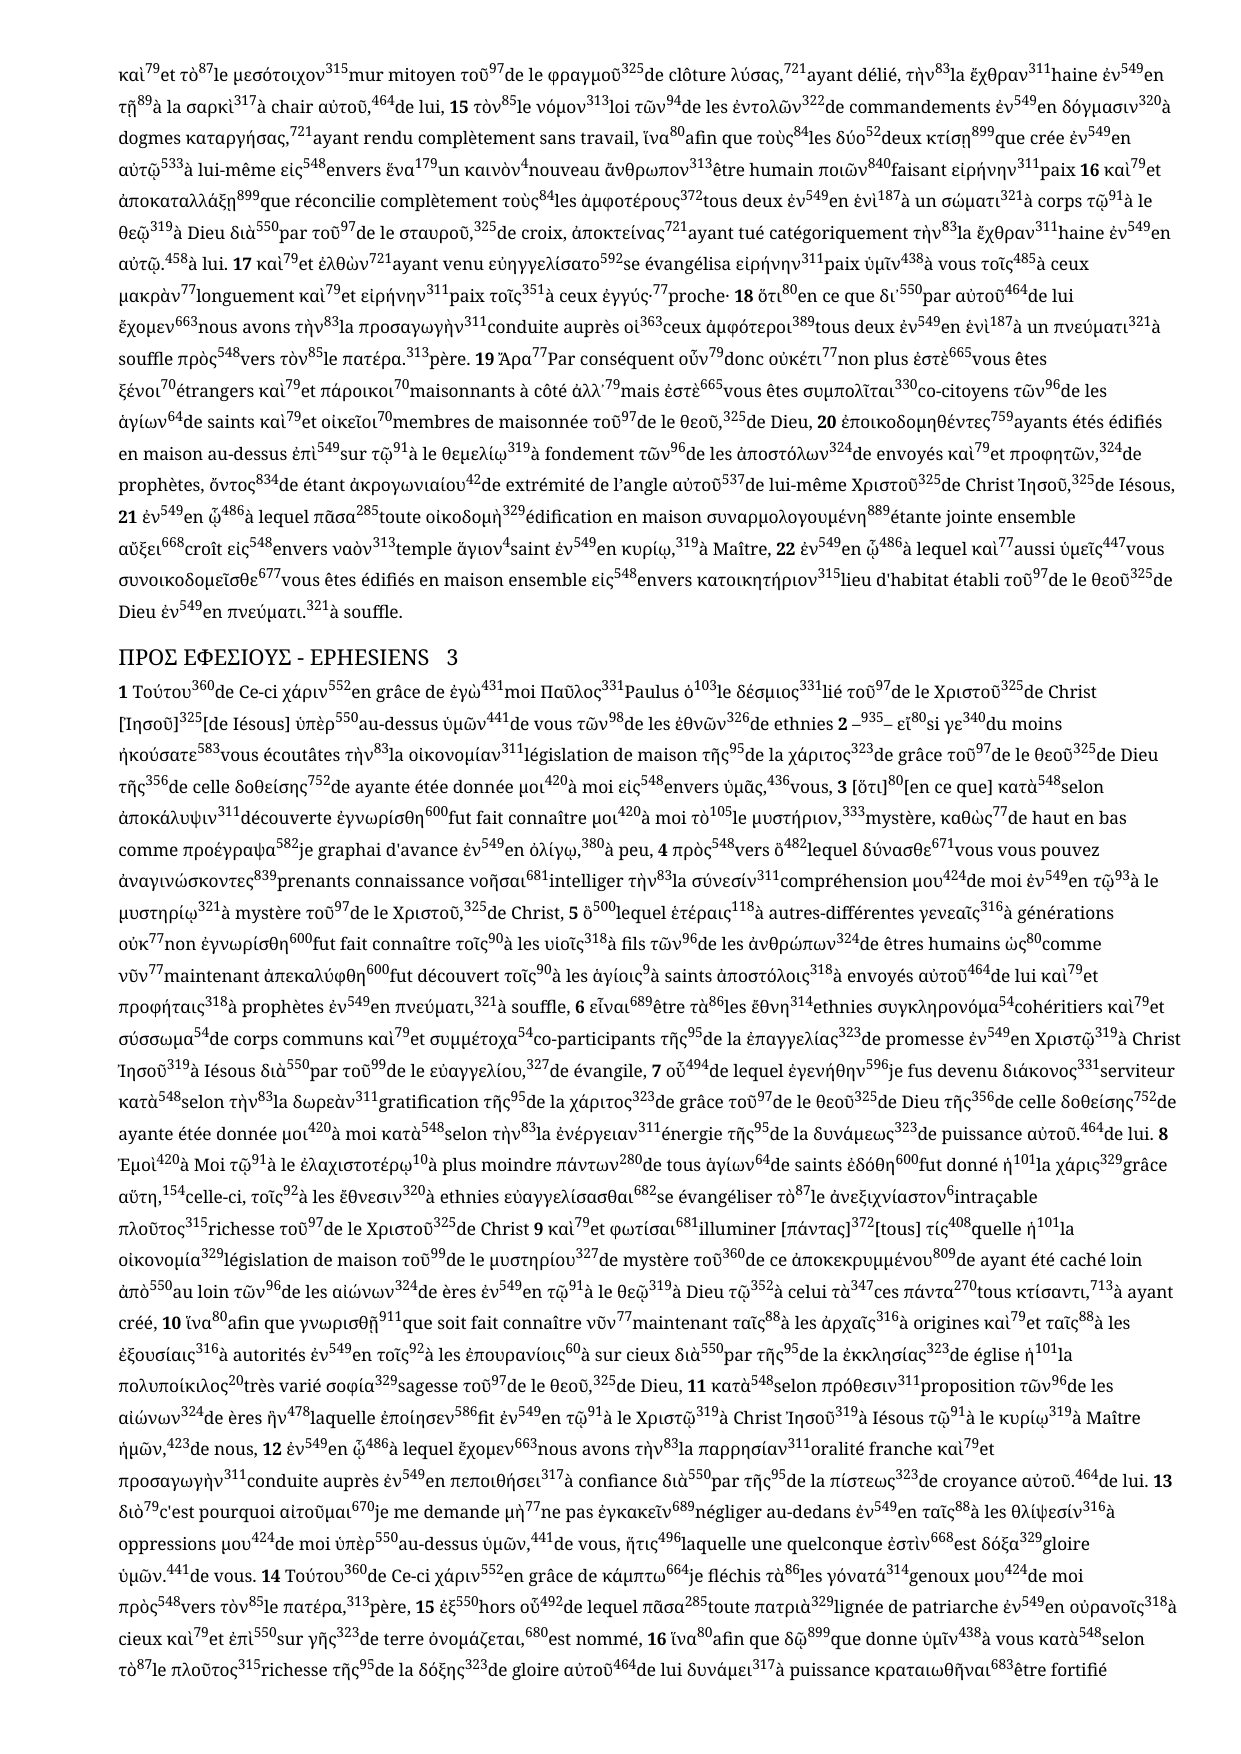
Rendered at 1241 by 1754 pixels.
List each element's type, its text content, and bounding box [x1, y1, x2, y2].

text 1 Καὶ79Et ὑμᾶς436vous ὄντας821étants νεκροὺς31morts τοῖς92à les παραπτώμασιν320à chutes à côté καὶ79et ταῖς88à les ἁμαρτίαις316à fautes ὑμῶν,441de vous, 2 ἐν549en αἷς483à lesquelles ποτε77à un moment περιεπατήσατε583vous piétinâtes autour κατὰ548selon τὸν85le αἰῶνα313ère τοῦ97de le κόσμου325de monde τούτου,150de celui-ci, κατὰ548selon τὸν85le ἄρχοντα313chef τῆς95de la ἐξουσίας323de autorité τοῦ97de le ἀέρος,325de air, τοῦ99de le πνεύματος327de souffle τοῦ360de ce νῦν77maintenant ἐνεργοῦντος836de énergisant ἐν549en τοῖς90à les υἱοῖς318à fils τῆς95de la ἀπειθείας·323de désobéissance· 3 ἐν549en οἷς485à lesquels καὶ77aussi ἡμεῖς430nous πάντες389tous ἀνεστράφημέν595nous fûmes tourné de bas en haut ποτε77à un moment ἐν549en ταῖς88à les ἐπιθυμίαις316à désirs en fureurs τῆς95de la σαρκὸς323de chair ἡμῶν423de nous ποιοῦντες839faisants τὰ86les θελήματα314volontés τῆς95de la σαρκὸς323de chair καὶ79et τῶν254de les διανοιῶν,322de capacités d’intelligences, καὶ79et ἤμεθα626nous nous étions τέκνα332enfants φύσει317à nature ὀργῆς323de colère ὡς80comme καὶ77aussi οἱ102les λοιποί·389restants· 4 ὁ103le δὲ78cependant θεὸς331Dieu πλούσιος47riche ὢν840étant ἐν549en ἐλέει,321à miséricorde, διὰ548par le fait de τὴν83la πολλὴν267nombreuse ἀγάπην311amour αὐτοῦ464de lui ἣν478laquelle ἠγάπησεν586aima ἡμᾶς,416nous, 5 καὶ77aussi ὄντας821étants ἡμᾶς416nous νεκροὺς31morts τοῖς252à les παραπτώμασιν320à chutes à côté συνεζωοποίησεν586vivifia avec τῷ91à le Χριστῷ,319à Christ, –935– χάριτί317à grâce ἐστε665vous êtes σεσῳσμένοι812ayants étés sauvés –935– 6 καὶ79et συνήγειρεν586éveilla ensemble καὶ79et συνεκάθισεν586fit asseoir ensemble ἐν549en τοῖς92à les ἐπουρανίοις60à sur cieux ἐν549en Χριστῷ319à Christ Ἰησοῦ,319à Iésous, 7 ἵνα80afin que ἐνδείξηται905que se montre dedans ἐν549en τοῖς90à les αἰῶσιν318à ères τοῖς351à ceux ἐπερχομένοις854à se venants sur τὸ87le ὑπερβάλλον824hyperbolisant πλοῦτος315richesse τῆς95de la χάριτος323de grâce αὐτοῦ464de lui ἐν549en χρηστότητι317à utilité bonté ἐφ᾽548sur ἡμᾶς416nous ἐν549en Χριστῷ319à Christ Ἰησοῦ.319à Iésous. 8 Τῇ89à La γὰρ79car χάριτί317à grâce ἐστε665vous êtes σεσῳσμένοι812ayants étés sauvés διὰ550par πίστεως·323de croyance· καὶ77aussi τοῦτο366ce-ci οὐκ77non ἐξ550hors ὑμῶν,441de vous, θεοῦ325de Dieu τὸ105le δῶρον·333don· 9 οὐκ77non ἐξ550hors ἔργων,326de travaux, ἵνα80afin que μή77ne pas τις390un quelconque καυχήσηται.905que se vante. 10 αὐτοῦ464de lui γάρ79car ἐσμεν663nous sommes ποίημα,333poème, κτισθέντες759ayants étés créés ἐν549en Χριστῷ319à Christ Ἰησοῦ319à Iésous ἐπὶ549sur ἔργοις320à travaux ἀγαθοῖς11à bons οἷς487à lesquels προητοίμασεν586prépara d'avance ὁ103le θεός,331Dieu, ἵνα80afin que ἐν549en αὐτοῖς459à eux περιπατήσωμεν.894que nous piétinions autour. 11 Διὸ79C'est pourquoi μνημονεύετε569souvenez ὅτι80en ce que ποτὲ77à un moment ὑμεῖς447vous τὰ104les ἔθνη332ethnies ἐν549en σαρκί,317à chair, οἱ363ceux λεγόμενοι890étants dits ἀκροβυστία329prépuce ὑπὸ550sous τῆς95de la λεγομένης883de étante dite περιτομῆς323de circoncision ἐν549en σαρκὶ317à chair χειροποιήτου,63de faite de main, 12 ὅτι80en ce que ἦτε622vous étiez τῷ91à le καιρῷ319à moment ἐκείνῳ144à celui-là χωρὶς552séparément Χριστοῦ,325de Christ, ἀπηλλοτριωμένοι812ayants étés aliénés τῆς95de la πολιτείας323de citoyenneté τοῦ97de le Ἰσραὴλ325de Israël καὶ79et ξένοι70étrangers τῶν94de les διαθηκῶν322de dispositions τῆς95de la ἐπαγγελίας,323de promesse, ἐλπίδα311espérance μὴ77ne pas ἔχοντες839ayants καὶ79et ἄθεοι70sans dieux ἐν549en τῷ91à le κόσμῳ.319à monde. 13 νυνὶ77maintenant δὲ78cependant ἐν549en Χριστῷ319à Christ Ἰησοῦ319à Iésous ὑμεῖς447vous οἵ497lesquels ποτε77à un moment ὄντες839étants μακρὰν77longuement ἐγενήθητε597vous fûtes devenu ἐγγὺς77proche ἐν549en τῷ93à le αἵματι321à sang τοῦ97de le Χριστοῦ.325de Christ. 14 Αὐτὸς469Lui γάρ79car ἐστιν668est ἡ101la εἰρήνη329paix ἡμῶν,423de nous, ὁ364celui ποιήσας721ayant fait τὰ347ces ἀμφότερα374tous deux ἓν55un καὶ79et τὸ87le μεσότοιχον315mur mitoyen τοῦ97de le φραγμοῦ325de clôture λύσας,721ayant délié, τὴν83la ἔχθραν311haine ἐν549en τῇ89à la σαρκὶ317à chair αὐτοῦ,464de lui, 15 τὸν85le νόμον313loi τῶν94de les ἐντολῶν322de commandements ἐν549en δόγμασιν320à dogmes καταργήσας,721ayant rendu complètement sans travail, ἵνα80afin que τοὺς84les δύο52deux κτίσῃ899que crée ἐν549en αὐτῷ533à lui-même εἰς548envers ἕνα179un καινὸν4nouveau ἄνθρωπον313être humain ποιῶν840faisant εἰρήνην311paix 16 καὶ79et ἀποκαταλλάξῃ899que réconcilie complètement τοὺς84les ἀμφοτέρους372tous deux ἐν549en ἑνὶ187à un σώματι321à corps τῷ91à le θεῷ319à Dieu διὰ550par τοῦ97de le σταυροῦ,325de croix, ἀποκτείνας721ayant tué catégoriquement τὴν83la ἔχθραν311haine ἐν549en αὐτῷ.458à lui. 17 καὶ79et ἐλθὼν721ayant venu εὐηγγελίσατο592se évangélisa εἰρήνην311paix ὑμῖν438à vous τοῖς485à ceux μακρὰν77longuement καὶ79et εἰρήνην311paix τοῖς351à ceux ἐγγύς·77proche· 18 ὅτι80en ce que δι᾽550par αὐτοῦ464de lui ἔχομεν663nous avons τὴν83la προσαγωγὴν311conduite auprès οἱ363ceux ἀμφότεροι389tous deux ἐν549en ἑνὶ187à un πνεύματι321à souffle πρὸς548vers τὸν85le πατέρα.313père. 19 Ἄρα77Par conséquent οὖν79donc οὐκέτι77non plus ἐστὲ665vous êtes ξένοι70étrangers καὶ79et πάροικοι70maisonnants à côté ἀλλ᾽79mais ἐστὲ665vous êtes συμπολῖται330co-citoyens τῶν96de les ἁγίων64de saints καὶ79et οἰκεῖοι70membres de maisonnée τοῦ97de le θεοῦ,325de Dieu, 20 ἐποικοδομηθέντες759ayants étés édifiés en maison au-dessus ἐπὶ549sur τῷ91à le θεμελίῳ319à fondement τῶν96de les ἀποστόλων324de envoyés καὶ79et προφητῶν,324de prophètes, ὄντος834de étant ἀκρογωνιαίου42de extrémité de l’angle αὐτοῦ537de lui-même Χριστοῦ325de Christ Ἰησοῦ,325de Iésous, 21 ἐν549en ᾧ486à lequel πᾶσα285toute οἰκοδομὴ329édification en maison συναρμολογουμένη889étante jointe ensemble αὔξει668croît εἰς548envers ναὸν313temple ἅγιον4saint ἐν549en κυρίῳ,319à Maître, 22 ἐν549en ᾧ486à lequel καὶ77aussi ὑμεῖς447vous συνοικοδομεῖσθε677vous êtes édifiés en maison ensemble εἰς548envers κατοικητήριον315lieu d'habitat établi τοῦ97de le θεοῦ325de Dieu ἐν549en πνεύματι.321à souffle. [118, 59, 1181, 623]
text 1 Τούτου360de Ce-ci χάριν552en grâce de ἐγὼ431moi Παῦλος331Paulus ὁ103le δέσμιος331lié τοῦ97de le Χριστοῦ325de Christ [Ἰησοῦ]325[de Iésous] ὑπὲρ550au-dessus ὑμῶν441de vous τῶν98de les ἐθνῶν326de ethnies 2 –935– εἴ80si γε340du moins ἠκούσατε583vous écoutâtes τὴν83la οἰκονομίαν311législation de maison τῆς95de la χάριτος323de grâce τοῦ97de le θεοῦ325de Dieu τῆς356de celle δοθείσης752de ayante étée donnée μοι420à moi εἰς548envers ὑμᾶς,436vous, 3 [ὅτι]80[en ce que] κατὰ548selon ἀποκάλυψιν311découverte ἐγνωρίσθη600fut fait connaître μοι420à moi τὸ105le μυστήριον,333mystère, καθὼς77de haut en bas comme προέγραψα582je graphai d'avance ἐν549en ὀλίγῳ,380à peu, 4 πρὸς548vers ὃ482lequel δύνασθε671vous vous pouvez ἀναγινώσκοντες839prenants connaissance νοῆσαι681intelliger τὴν83la σύνεσίν311compréhension μου424de moi ἐν549en τῷ93à le μυστηρίῳ321à mystère τοῦ97de le Χριστοῦ,325de Christ, 5 ὃ500lequel ἑτέραις118à autres-différentes γενεαῖς316à générations οὐκ77non ἐγνωρίσθη600fut fait connaître τοῖς90à les υἱοῖς318à fils τῶν96de les ἀνθρώπων324de êtres humains ὡς80comme νῦν77maintenant ἀπεκαλύφθη600fut découvert τοῖς90à les ἁγίοις9à saints ἀποστόλοις318à envoyés αὐτοῦ464de lui καὶ79et προφήταις318à prophètes ἐν549en πνεύματι,321à souffle, 6 εἶναι689être τὰ86les ἔθνη314ethnies συγκληρονόμα54cohéritiers καὶ79et σύσσωμα54de corps communs καὶ79et συμμέτοχα54co-participants τῆς95de la ἐπαγγελίας323de promesse ἐν549en Χριστῷ319à Christ Ἰησοῦ319à Iésous διὰ550par τοῦ99de le εὐαγγελίου,327de évangile, 7 οὗ494de lequel ἐγενήθην596je fus devenu διάκονος331serviteur κατὰ548selon τὴν83la δωρεὰν311gratification τῆς95de la χάριτος323de grâce τοῦ97de le θεοῦ325de Dieu τῆς356de celle δοθείσης752de ayante étée donnée μοι420à moi κατὰ548selon τὴν83la ἐνέργειαν311énergie τῆς95de la δυνάμεως323de puissance αὐτοῦ.464de lui. 8 Ἐμοὶ420à Moi τῷ91à le ἐλαχιστοτέρῳ10à plus moindre πάντων280de tous ἁγίων64de saints ἐδόθη600fut donné ἡ101la χάρις329grâce αὕτη,154celle-ci, τοῖς92à les ἔθνεσιν320à ethnies εὐαγγελίσασθαι682se évangéliser τὸ87le ἀνεξιχνίαστον6intraçable πλοῦτος315richesse τοῦ97de le Χριστοῦ325de Christ 9 καὶ79et φωτίσαι681illuminer [πάντας]372[tous] τίς408quelle ἡ101la οἰκονομία329législation de maison τοῦ99de le μυστηρίου327de mystère τοῦ360de ce ἀποκεκρυμμένου809de ayant été caché loin ἀπὸ550au loin τῶν96de les αἰώνων324de ères ἐν549en τῷ91à le θεῷ319à Dieu τῷ352à celui τὰ347ces πάντα270tous κτίσαντι,713à ayant créé, 10 ἵνα80afin que γνωρισθῇ911que soit fait connaître νῦν77maintenant ταῖς88à les ἀρχαῖς316à origines καὶ79et ταῖς88à les ἐξουσίαις316à autorités ἐν549en τοῖς92à les ἐπουρανίοις60à sur cieux διὰ550par τῆς95de la ἐκκλησίας323de église ἡ101la πολυποίκιλος20très varié σοφία329sagesse τοῦ97de le θεοῦ,325de Dieu, 11 κατὰ548selon πρόθεσιν311proposition τῶν96de les αἰώνων324de ères ἣν478laquelle ἐποίησεν586fit ἐν549en τῷ91à le Χριστῷ319à Christ Ἰησοῦ319à Iésous τῷ91à le κυρίῳ319à Maître ἡμῶν,423de nous, 12 ἐν549en ᾧ486à lequel ἔχομεν663nous avons τὴν83la παρρησίαν311oralité franche καὶ79et προσαγωγὴν311conduite auprès ἐν549en πεποιθήσει317à confiance διὰ550par τῆς95de la πίστεως323de croyance αὐτοῦ.464de lui. 13 διὸ79c'est pourquoi αἰτοῦμαι670je me demande μὴ77ne pas ἐγκακεῖν689négliger au-dedans ἐν549en ταῖς88à les θλίψεσίν316à oppressions μου424de moi ὑπὲρ550au-dessus ὑμῶν,441de vous, ἥτις496laquelle une quelconque ἐστὶν668est δόξα329gloire ὑμῶν.441de vous. 14 Τούτου360de Ce-ci χάριν552en grâce de κάμπτω664je fléchis τὰ86les γόνατά314genoux μου424de moi πρὸς548vers τὸν85le πατέρα,313père, 15 ἐξ550hors οὗ492de lequel πᾶσα285toute πατριὰ329lignée de patriarche ἐν549en οὐρανοῖς318à cieux καὶ79et ἐπὶ550sur γῆς323de terre ὀνομάζεται,680est nommé, 16 ἵνα80afin que δῷ899que donne ὑμῖν438à vous κατὰ548selon τὸ87le πλοῦτος315richesse τῆς95de la δόξης323de gloire αὐτοῦ464de lui δυνάμει317à puissance κραταιωθῆναι683être fortifié διὰ550par τοῦ99de le πνεύματος327de souffle αὐτοῦ464de lui εἰς548envers τὸν85le ἔσω77dedans ἄνθρωπον,313être humain, 17 κατοικῆσαι681établir maison d'habitation τὸν85le Χριστὸν313Christ διὰ550par τῆς95de la πίστεως323de croyance ἐν549en ταῖς88à les καρδίαις316à coeurs ὑμῶν,441de vous, ἐν549en ἀγάπῃ317à amour ἐρριζωμένοι812ayants étés racinés καὶ79et τεθεμελιωμένοι,812ayants étés fondés, 18 ἵνα80afin que ἐξισχύσητε896que vous ayez la ténacité à l'excès καταλαβέσθαι682se prendre de haut en bas σὺν549avec πᾶσιν274à tous τοῖς90à les ἁγίοις58à saints τί412quel τὸ105le πλάτος333largeur καὶ79et μῆκος333longueur καὶ79et ὕψος333hauteur καὶ79et βάθος,333profondeur, 19 γνῶναί681connaître τε79en outre τὴν83la ὑπερβάλλουσαν820hyperbolisante τῆς95de la γνώσεως323de connaissance ἀγάπην311amour τοῦ97de le Χριστοῦ,325de Christ, ἵνα80afin que πληρωθῆτε908que vous soyez fait plénitude εἰς548envers πᾶν271tout τὸ87le πλήρωμα315plénitude τοῦ97de le θεοῦ.325de Dieu. 20 Τῷ352à Celui δὲ78cependant δυναμένῳ855à se pouvant ὑπὲρ548au-dessus πάντα374tous ποιῆσαι681faire ὑπερεκπερισσοῦ77superabondamment ὧν493de lesquels αἰτούμεθα669nous nous demandons ἢ79ou νοοῦμεν663nous intelligeons κατὰ548selon τὴν83la δύναμιν311puissance τὴν344celle ἐνεργουμένην847se énergisante ἐν549en ἡμῖν,419à nous, 21 αὐτῷ458à lui ἡ101la δόξα329gloire ἐν549en τῇ89à la ἐκκλησίᾳ317à église καὶ79et ἐν549en Χριστῷ319à Christ Ἰησοῦ319à Iésous εἰς548envers πάσας266toutes τὰς82les γενεὰς310générations τοῦ97de le αἰῶνος325de ère τῶν96de les αἰώνων,324de ères, ἀμήν.304amen. [118, 676, 1181, 1682]
text ΠΡΟΣ ΕΦΕΣΙΟΥΣ - EPHESIENS 3 [118, 642, 1181, 672]
